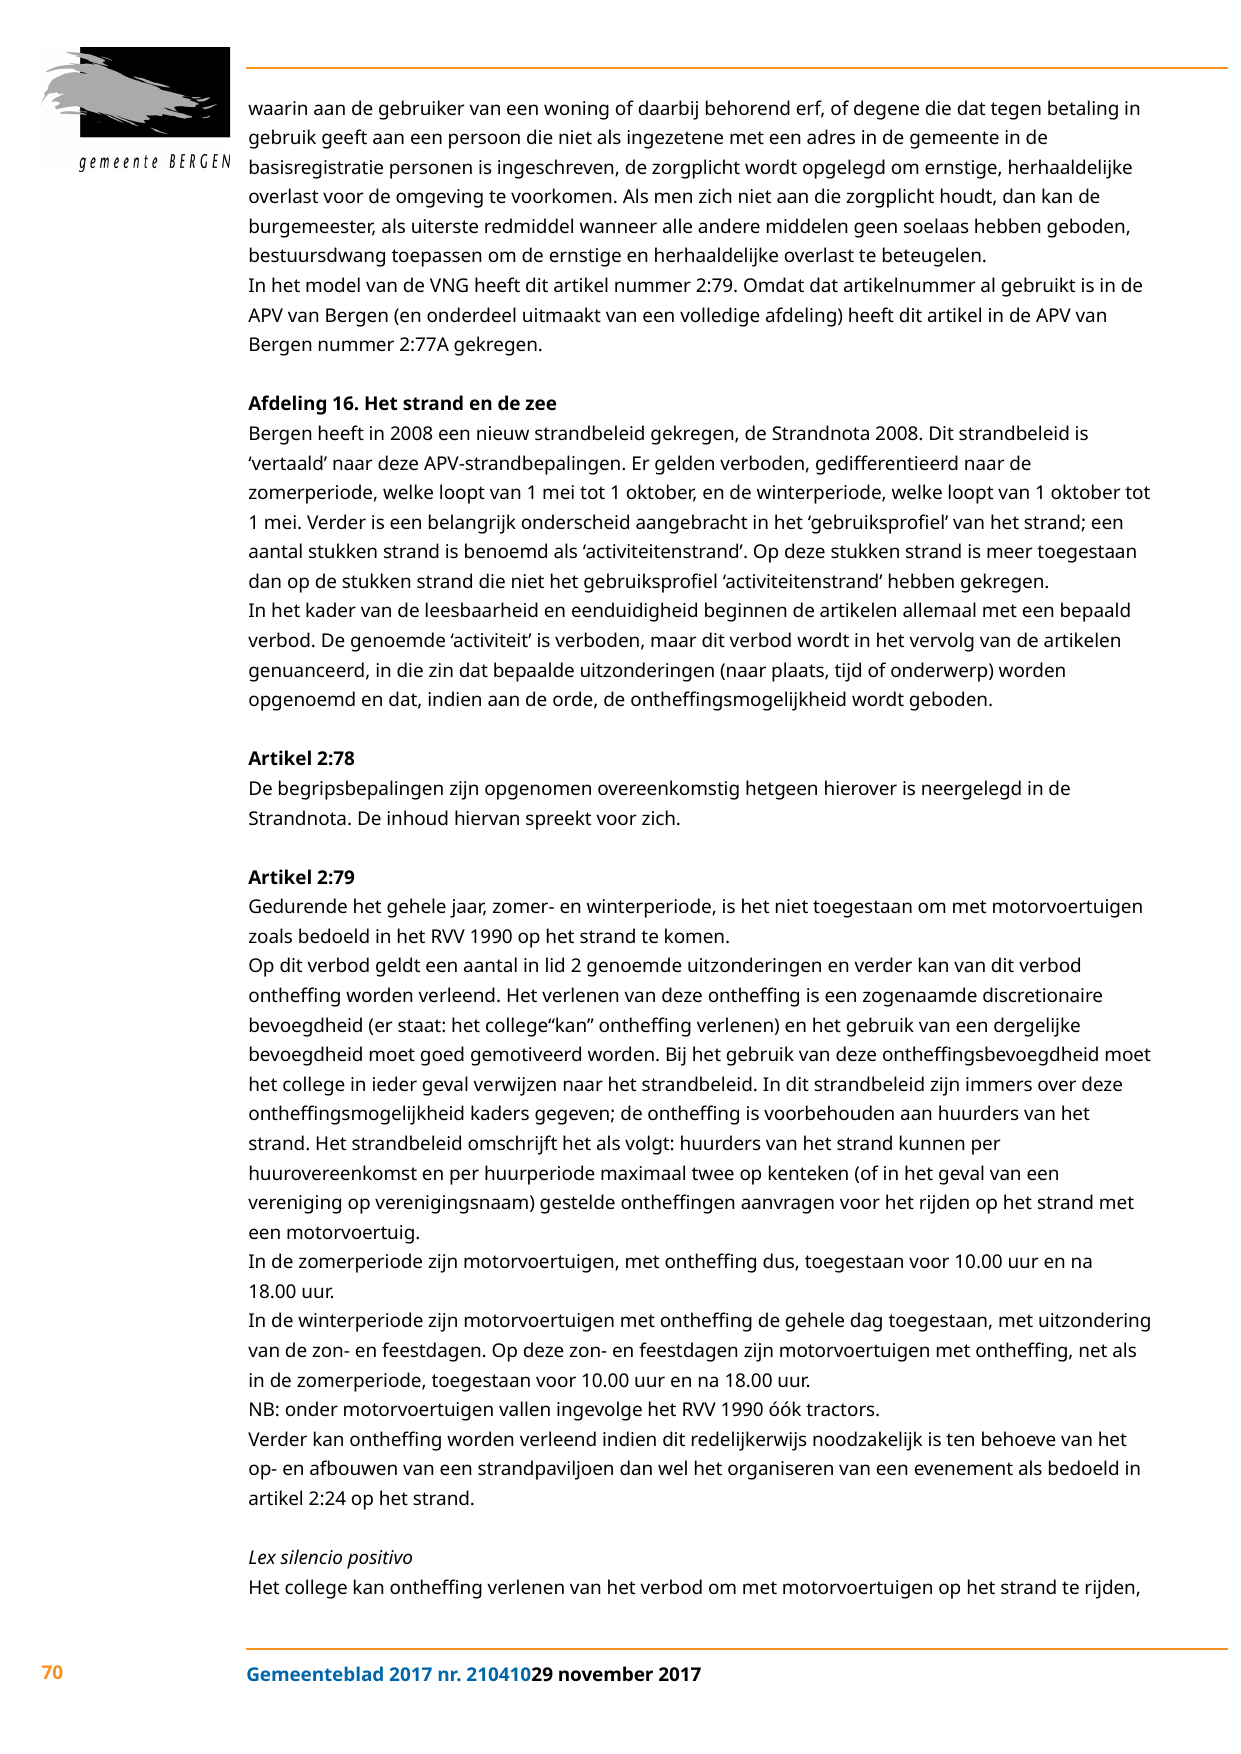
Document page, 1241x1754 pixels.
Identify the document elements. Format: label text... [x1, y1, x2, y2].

text Lex silencio positivo [248, 1544, 1152, 1570]
text Artikel 2:78 [248, 746, 1152, 771]
text Bergen heeft in 2008 een nieuw strandbeleid gekregen, de Strandnota 2008. Dit strandbeleid is ‘vertaald’ naar deze APV-strandbepalingen. Er gelden verboden, gedifferentieerd naar de zomerperiode, welke loopt van 1 mei tot 1 oktober, en de winterperiode, welke loopt van 1 oktober tot 1 mei. Verder is een belangrijk onderscheid aangebracht in het ‘gebruiksprofiel’ van het strand; een aantal stukken strand is benoemd als ‘activiteitenstrand’. Op deze stukken strand is meer toegestaan dan op de stukken strand die niet het gebruiksprofiel ‘activiteitenstrand’ hebben gekregen. [248, 420, 1152, 594]
text Afdeling 16. Het strand en de zee [248, 391, 1152, 416]
text In het model van de VNG heeft dit artikel nummer 2:79. Omdat dat artikelnummer al gebruikt is in de APV van Bergen (en onderdeel uitmaakt van een volledige afdeling) heeft dit artikel in de APV van Bergen nummer 2:77A gekregen. [248, 272, 1152, 357]
text Artikel 2:79 [248, 864, 1152, 890]
text Op dit verbod geldt een aantal in lid 2 genoemde uitzonderingen en verder kan van dit verbod ontheffing worden verleend. Het verlenen van deze ontheffing is een zogenaamde discretionaire bevoegdheid (er staat: het college“kan” ontheffing verlenen) en het gebruik van een dergelijke bevoegdheid moet goed gemotiveerd worden. Bij het gebruik van deze ontheffingsbevoegdheid moet het college in ieder geval verwijzen naar het strandbeleid. In dit strandbeleid zijn immers over deze ontheffingsmogelijkheid kaders gegeven; de ontheffing is voorbehouden aan huurders van het strand. Het strandbeleid omschrijft het als volgt: huurders van het strand kunnen per huurovereenkomst en per huurperiode maximaal twee op kenteken (of in het geval van een vereniging op verenigingsnaam) gestelde ontheffingen aanvragen voor het rijden op het strand met een motorvoertuig. [248, 953, 1152, 1245]
text In het kader van de leesbaarheid en eenduidigheid beginnen de artikelen allemaal met een bepaald verbod. De genoemde ‘activiteit’ is verboden, maar dit verbod wordt in het vervolg van de artikelen genuanceerd, in die zin dat bepaalde uitzonderingen (naar plaats, tijd of onderwerp) worden opgenoemd en dat, indien aan de orde, de ontheffingsmogelijkheid wordt geboden. [248, 598, 1152, 712]
picture [41, 47, 231, 172]
text waarin aan de gebruiker van een woning of daarbij behorend erf, of degene die dat tegen betaling in gebruik geeft aan een persoon die niet als ingezetene met een adres in de gemeente in de basisregistratie personen is ingeschreven, de zorgplicht wordt opgelegd om ernstige, herhaaldelijke overlast voor de omgeving te voorkomen. Als men zich niet aan die zorgplicht houdt, dan kan de burgemeester, als uiterste redmiddel wanneer alle andere middelen geen soelaas hebben geboden, bestuursdwang toepassen om de ernstige en herhaaldelijke overlast te beteugelen. [248, 95, 1152, 268]
text Gedurende het gehele jaar, zomer- en winterperiode, is het niet toegestaan om met motorvoertuigen zoals bedoeld in het RVV 1990 op het strand te komen. [248, 893, 1152, 949]
text Verder kan ontheffing worden verleend indien dit redelijkerwijs noodzakelijk is ten behoeve van het op- en afbouwen van een strandpaviljoen dan wel het organiseren van een evenement als bedoeld in artikel 2:24 op het strand. [248, 1426, 1152, 1511]
text NB: onder motorvoertuigen vallen ingevolge het RVV 1990 óók tractors. [248, 1396, 1152, 1422]
text Het college kan ontheffing verlenen van het verbod om met motorvoertuigen op het strand te rijden, [248, 1574, 1152, 1600]
text In de zomerperiode zijn motorvoertuigen, met ontheffing dus, toegestaan voor 10.00 uur en na 18.00 uur. [248, 1248, 1152, 1304]
text De begripsbepalingen zijn opgenomen overeenkomstig hetgeen hierover is neergelegd in de Strandnota. De inhoud hiervan spreekt voor zich. [248, 775, 1152, 831]
text In de winterperiode zijn motorvoertuigen met ontheffing de gehele dag toegestaan, met uitzondering van de zon- en feestdagen. Op deze zon- en feestdagen zijn motorvoertuigen met ontheffing, net als in de zomerperiode, toegestaan voor 10.00 uur en na 18.00 uur. [248, 1308, 1152, 1393]
